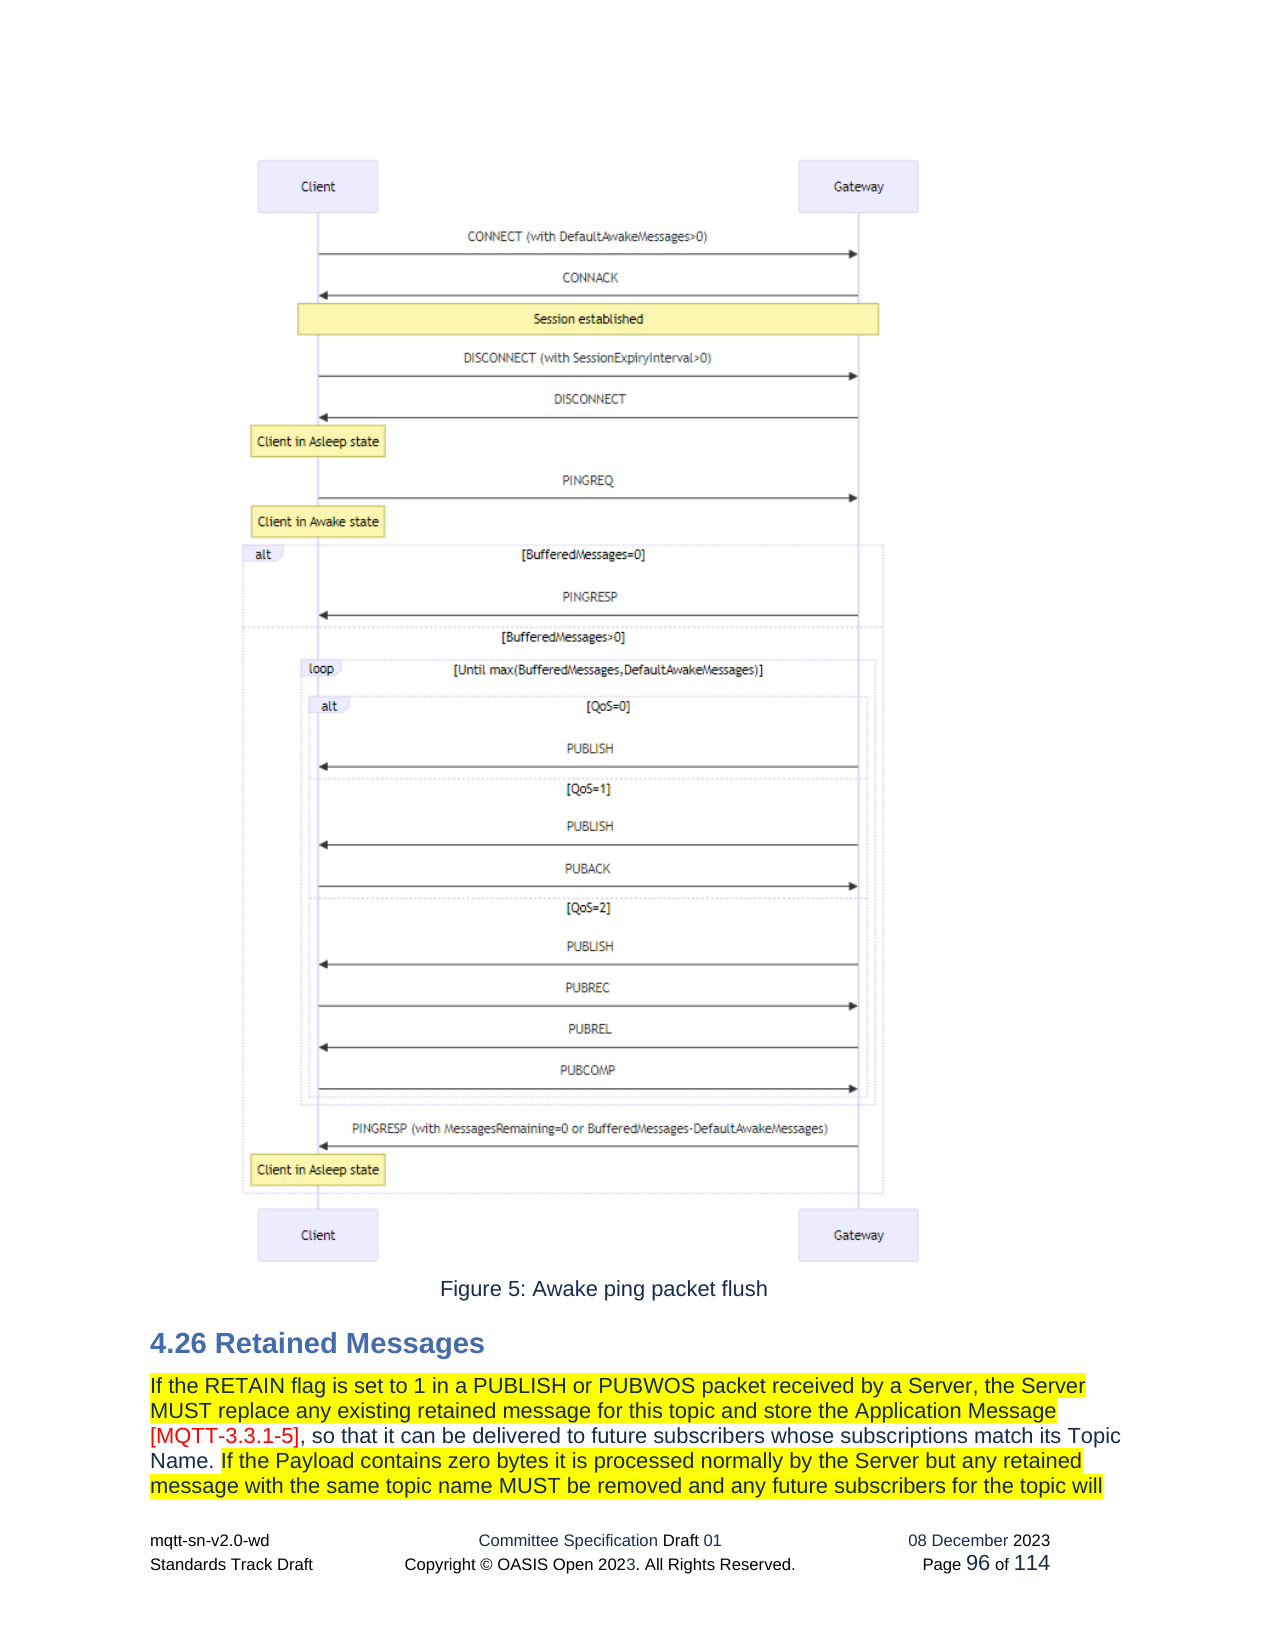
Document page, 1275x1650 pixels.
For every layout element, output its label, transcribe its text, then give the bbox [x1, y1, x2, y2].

text Figure 5: Awake ping packet flush [148, 1276, 1028, 1302]
picture [238, 150, 931, 1268]
text If the RETAIN flag is set to 1 in a PUBLISH or PUBWOS packet received by a Server, the Server MUST replace any existing retained message for this topic and store the Application Message [MQTT-3.3.1-5], so that it can be delivered to future subscribers whose subscriptions match its Topic Name. If the Payload contains zero bytes it is processed normally by the Server but any retained message with the same topic name MUST be removed and any future subscribers for the topic will [150, 1373, 1125, 1499]
subtitle 4.26 Retained Messages [150, 1327, 1124, 1360]
